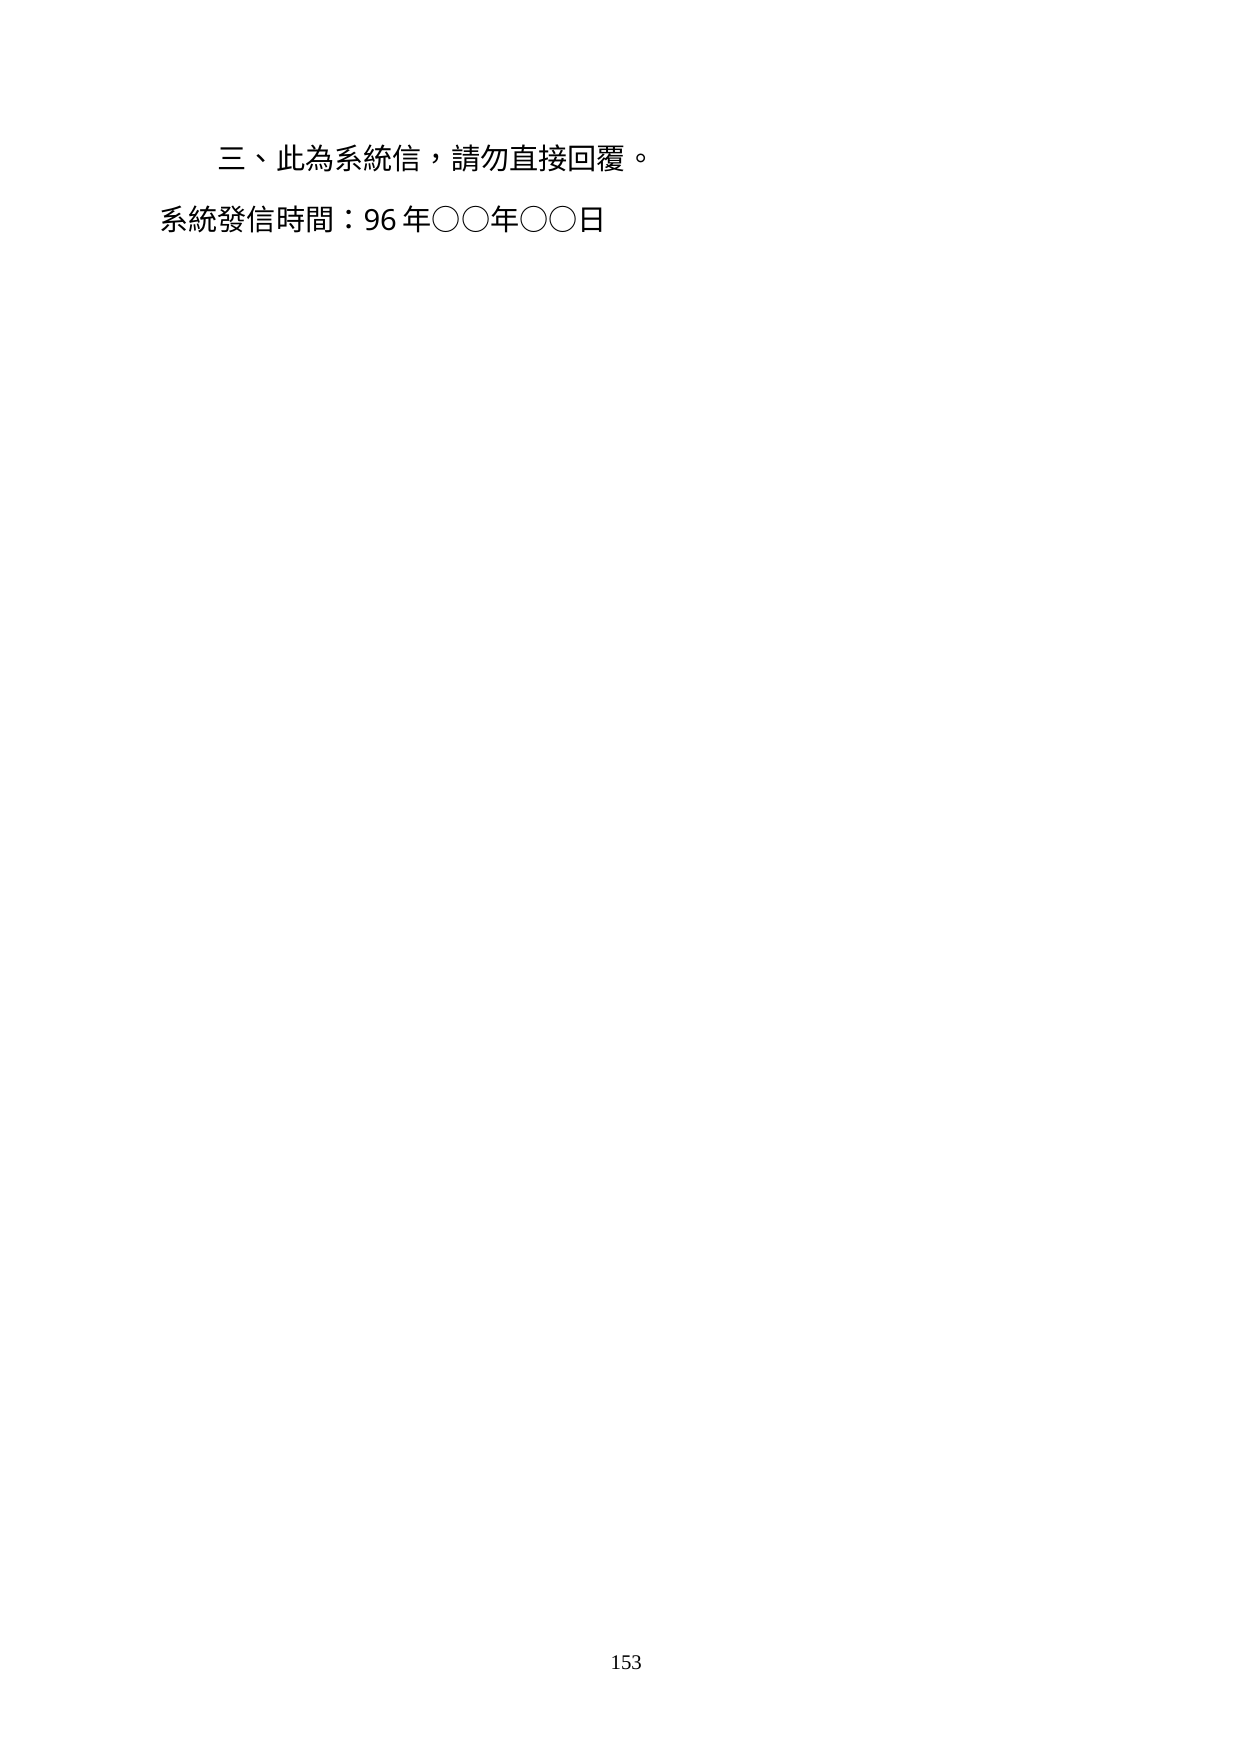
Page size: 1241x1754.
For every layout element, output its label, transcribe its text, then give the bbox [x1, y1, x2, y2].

text 系統發信時間：96年○○年○○日 [159, 197, 1122, 239]
text 三、此為系統信，請勿直接回覆。 [159, 136, 1122, 178]
